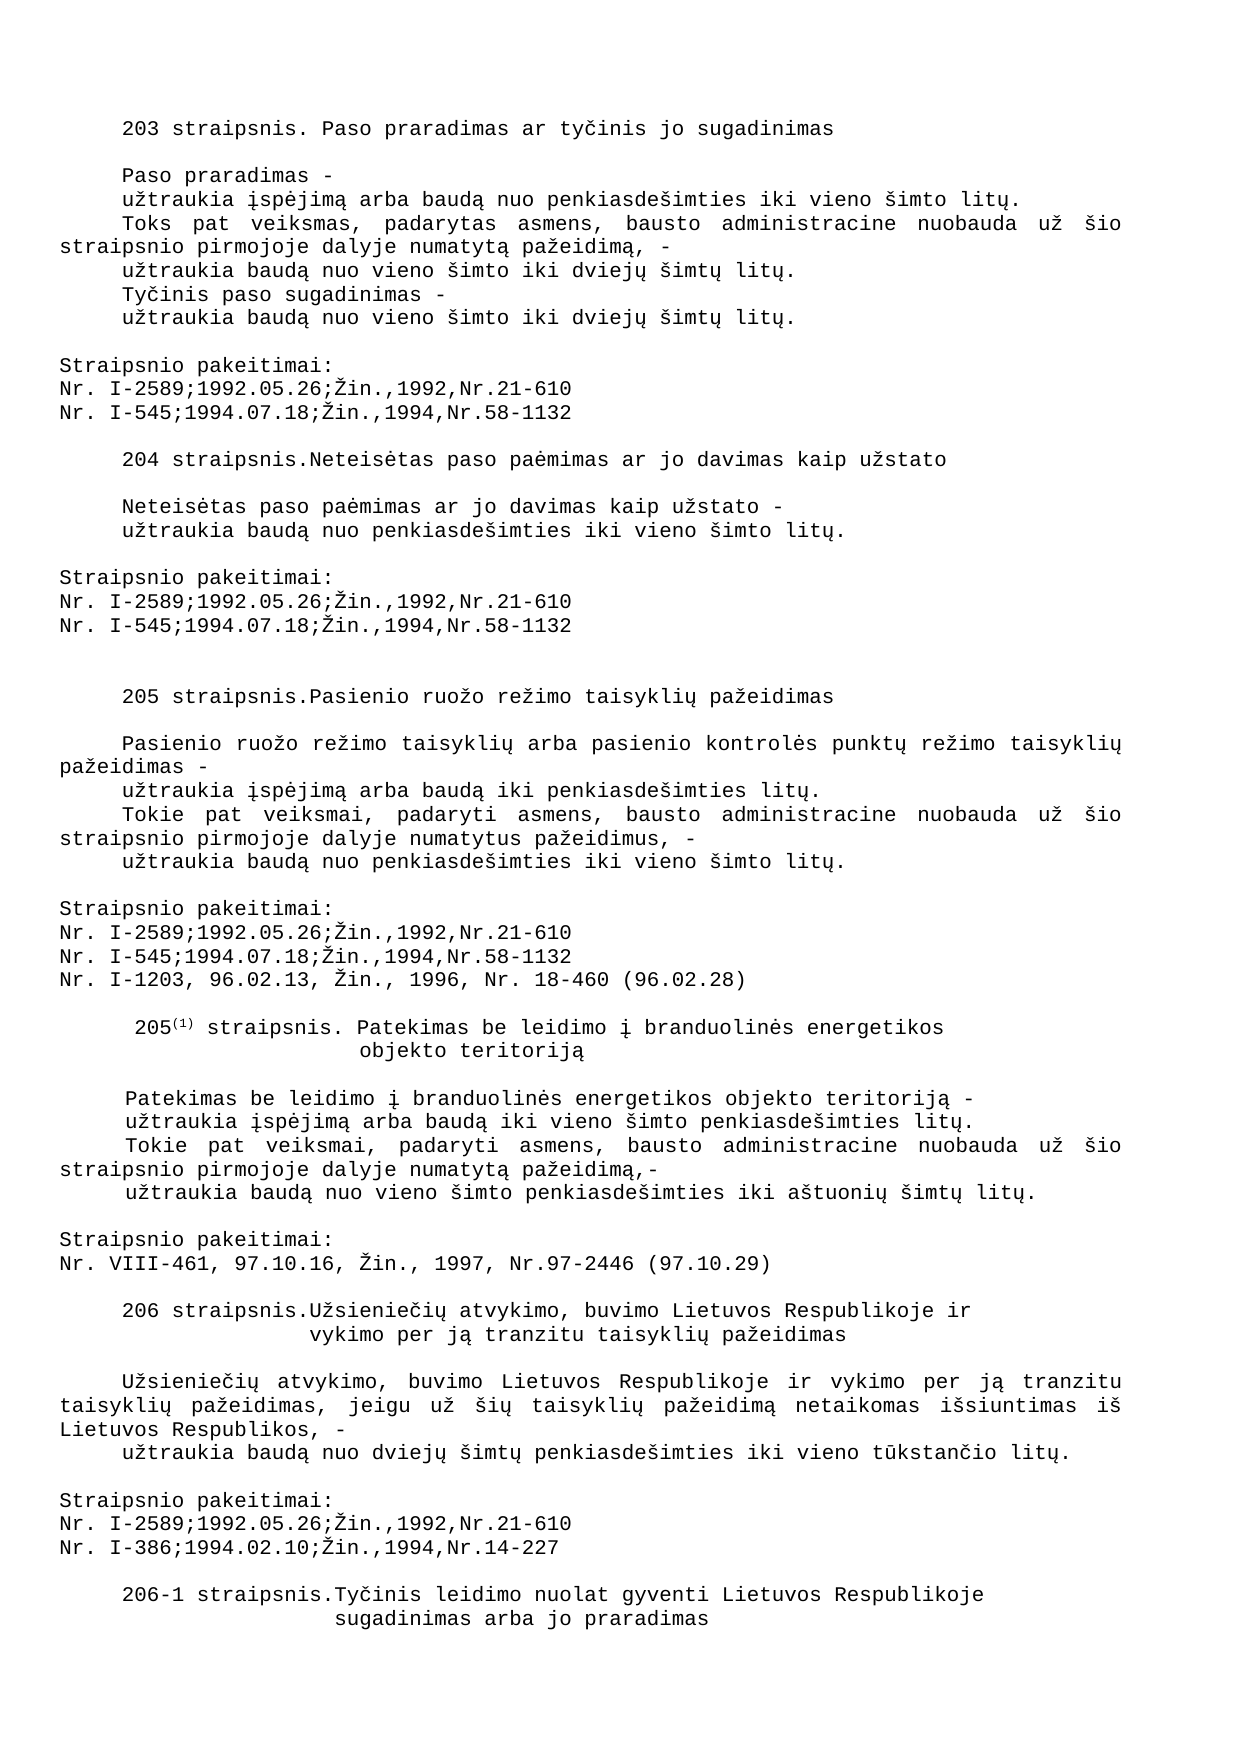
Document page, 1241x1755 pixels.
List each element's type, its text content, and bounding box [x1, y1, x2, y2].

text 203 straipsnis. Paso praradimas ar tyčinis jo sugadinimas [59, 118, 1122, 142]
text užtraukia baudą nuo vieno šimto penkiasdešimties iki aštuonių šimtų litų. [59, 1182, 1122, 1206]
text Nr. I-1203, 96.02.13, Žin., 1996, Nr. 18-460 (96.02.28) [59, 969, 1122, 993]
text užtraukia baudą nuo penkiasdešimties iki vieno šimto litų. [59, 851, 1122, 875]
text Neteisėtas paso paėmimas ar jo davimas kaip užstato - [59, 496, 1122, 520]
text 205(1) straipsnis. Patekimas be leidimo į branduolinės energetikos [134, 1017, 1122, 1040]
text Nr. I-2589;1992.05.26;Žin.,1992,Nr.21-610 [59, 922, 1122, 946]
text Nr. I-2589;1992.05.26;Žin.,1992,Nr.21-610 [59, 1513, 1122, 1537]
text Nr. I-2589;1992.05.26;Žin.,1992,Nr.21-610 [59, 378, 1122, 402]
text Paso praradimas - [59, 165, 1122, 189]
text 206 straipsnis.Užsieniečių atvykimo, buvimo Lietuvos Respublikoje ir [59, 1300, 1122, 1324]
text Pasienio ruožo režimo taisyklių arba pasienio kontrolės punktų režimo taisyklių pažeidimas - [59, 733, 1122, 780]
text Tyčinis paso sugadinimas - [59, 284, 1122, 307]
text Nr. I-545;1994.07.18;Žin.,1994,Nr.58-1132 [59, 402, 1122, 426]
text Patekimas be leidimo į branduolinės energetikos objekto teritoriją - [59, 1088, 1122, 1111]
text Straipsnio pakeitimai: [59, 567, 1122, 591]
text Nr. VIII-461, 97.10.16, Žin., 1997, Nr.97-2446 (97.10.29) [59, 1253, 1122, 1277]
text Nr. I-2589;1992.05.26;Žin.,1992,Nr.21-610 [59, 591, 1122, 615]
text objekto teritoriją [134, 1040, 1122, 1064]
text 204 straipsnis.Neteisėtas paso paėmimas ar jo davimas kaip užstato [59, 449, 1122, 473]
text Straipsnio pakeitimai: [59, 898, 1122, 922]
text Nr. I-545;1994.07.18;Žin.,1994,Nr.58-1132 [59, 615, 1122, 638]
text vykimo per ją tranzitu taisyklių pažeidimas [59, 1324, 1122, 1348]
text Toks pat veiksmas, padarytas asmens, bausto administracine nuobauda už šio straipsnio pirmojoje dalyje numatytą pažeidimą, - [59, 213, 1122, 260]
text Tokie pat veiksmai, padaryti asmens, bausto administracine nuobauda už šio straipsnio pirmojoje dalyje numatytus pažeidimus, - [59, 804, 1122, 851]
text užtraukia baudą nuo vieno šimto iki dviejų šimtų litų. [59, 307, 1122, 331]
text Straipsnio pakeitimai: [59, 354, 1122, 378]
text 206-1 straipsnis.Tyčinis leidimo nuolat gyventi Lietuvos Respublikoje [59, 1584, 1122, 1608]
text Straipsnio pakeitimai: [59, 1489, 1122, 1513]
text Straipsnio pakeitimai: [59, 1229, 1122, 1253]
text užtraukia baudą nuo dviejų šimtų penkiasdešimties iki vieno tūkstančio litų. [59, 1442, 1122, 1466]
text užtraukia baudą nuo penkiasdešimties iki vieno šimto litų. [59, 520, 1122, 544]
text Nr. I-386;1994.02.10;Žin.,1994,Nr.14-227 [59, 1537, 1122, 1561]
text Užsieniečių atvykimo, buvimo Lietuvos Respublikoje ir vykimo per ją tranzitu taisyklių pažeidimas, jeigu už šių taisyklių pažeidimą netaikomas išsiuntimas iš Lietuvos Respublikos, - [59, 1371, 1122, 1442]
text Tokie pat veiksmai, padaryti asmens, bausto administracine nuobauda už šio straipsnio pirmojoje dalyje numatytą pažeidimą,- [59, 1135, 1122, 1182]
text užtraukia įspėjimą arba baudą iki vieno šimto penkiasdešimties litų. [59, 1111, 1122, 1135]
text užtraukia įspėjimą arba baudą nuo penkiasdešimties iki vieno šimto litų. [59, 189, 1122, 213]
text 205 straipsnis.Pasienio ruožo režimo taisyklių pažeidimas [59, 686, 1122, 709]
text sugadinimas arba jo praradimas [59, 1608, 1122, 1631]
text Nr. I-545;1994.07.18;Žin.,1994,Nr.58-1132 [59, 946, 1122, 969]
text užtraukia įspėjimą arba baudą iki penkiasdešimties litų. [59, 780, 1122, 804]
text užtraukia baudą nuo vieno šimto iki dviejų šimtų litų. [59, 260, 1122, 284]
